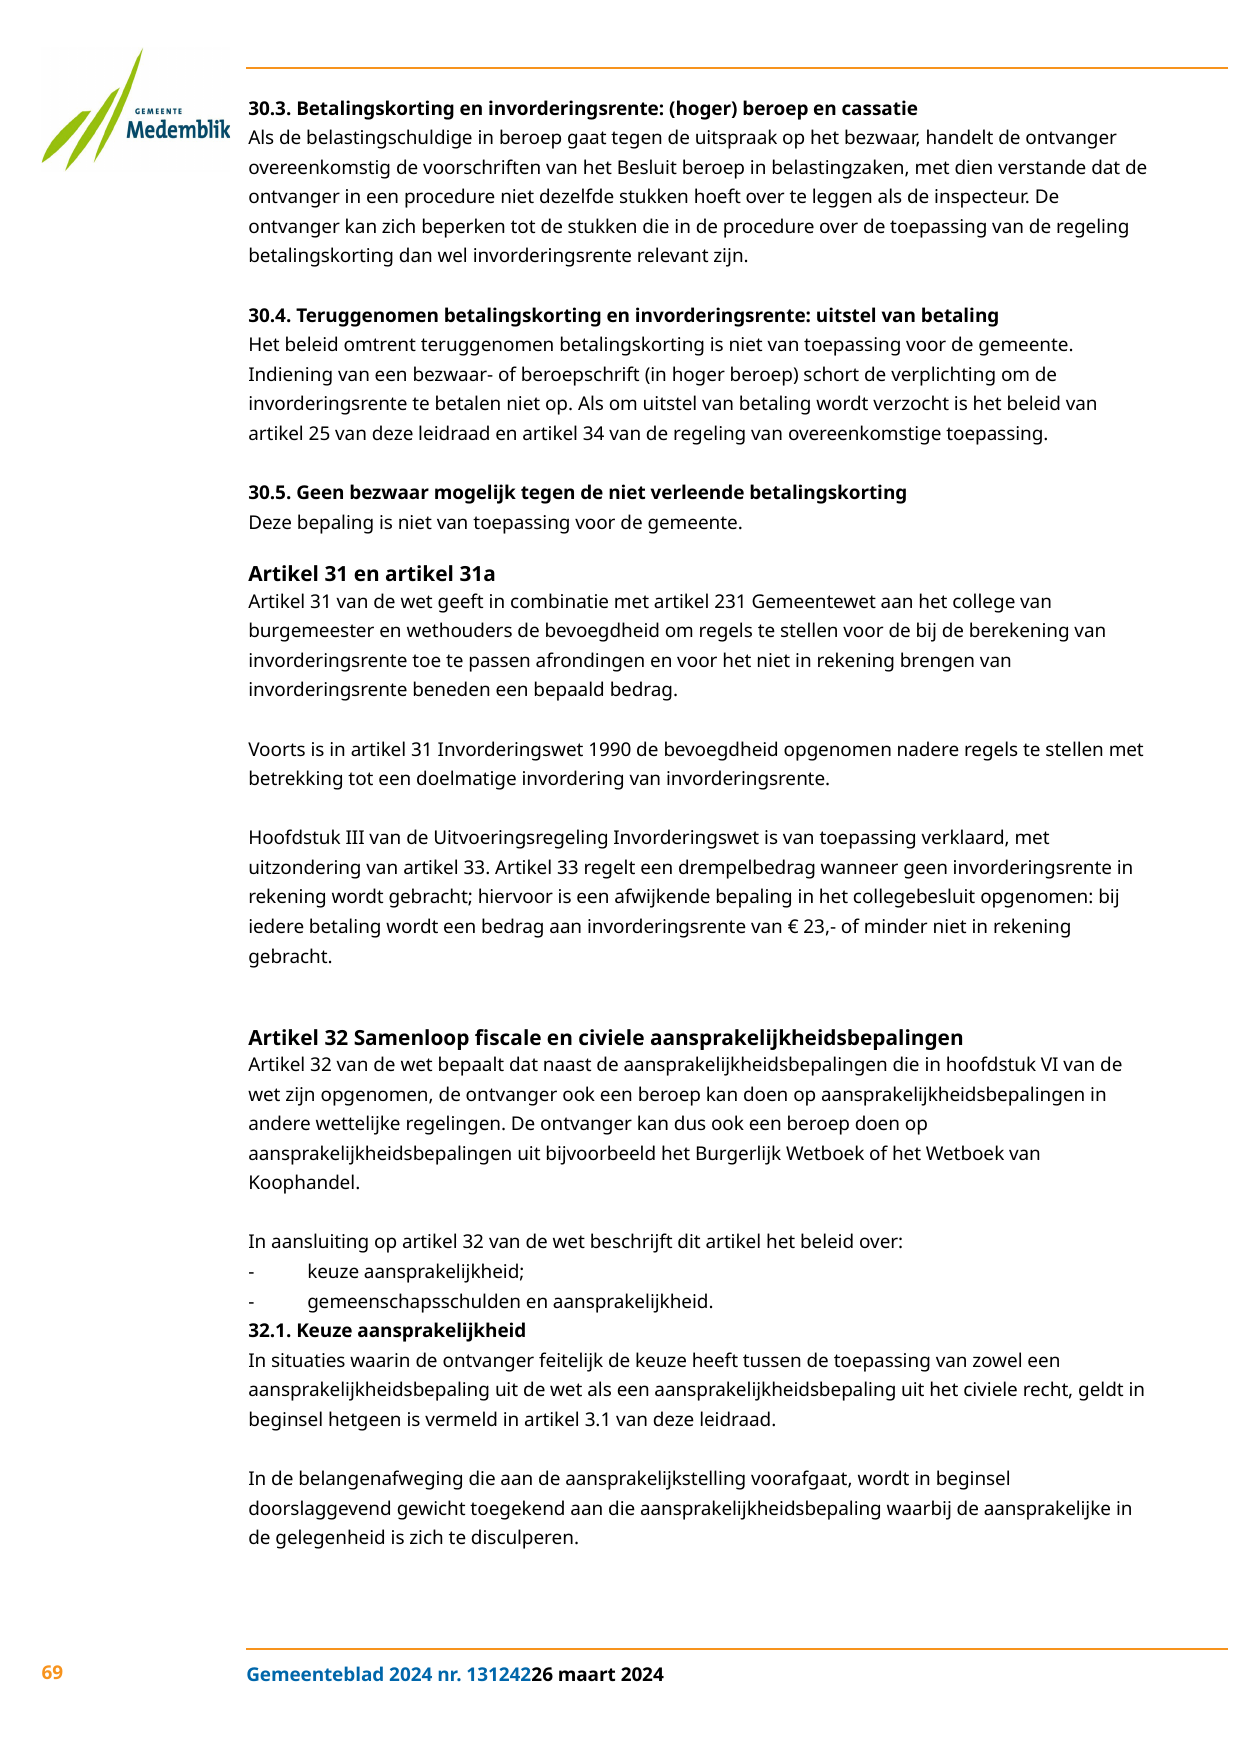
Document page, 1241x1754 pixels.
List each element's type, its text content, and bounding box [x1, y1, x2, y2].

text Artikel 32 Samenloop fiscale en civiele aansprakelijkheidsbepalingen [248, 1023, 1152, 1051]
text In aansluiting op artikel 32 van de wet beschrijft dit artikel het beleid over: [248, 1229, 1152, 1254]
text Artikel 31 en artikel 31a [248, 559, 1152, 588]
text 30.4. Teruggenomen betalingskorting en invorderingsrente: uitstel van betaling [248, 302, 1152, 328]
list keuze aansprakelijkheid; [248, 1258, 1152, 1284]
text 32.1. Keuze aansprakelijkheid [248, 1317, 1152, 1343]
text Het beleid omtrent teruggenomen betalingskorting is niet van toepassing voor de gemeente. [248, 331, 1152, 357]
text Artikel 32 van de wet bepaalt dat naast de aansprakelijkheidsbepalingen die in hoofdstuk VI van de wet zijn opgenomen, de ontvanger ook een beroep kan doen op aansprakelijkheidsbepalingen in andere wettelijke regelingen. De ontvanger kan dus ook een beroep doen op aansprakelijkheidsbepalingen uit bijvoorbeeld het Burgerlijk Wetboek of het Wetboek van Koophandel. [248, 1051, 1152, 1195]
text Artikel 31 van de wet geeft in combinatie met artikel 231 Gemeentewet aan het college van burgemeester en wethouders de bevoegdheid om regels te stellen voor de bij de berekening van invorderingsrente toe te passen afrondingen en voor het niet in rekening brengen van invorderingsrente beneden een bepaald bedrag. [248, 588, 1152, 702]
text Indiening van een bezwaar- of beroepschrift (in hoger beroep) schort de verplichting om de invorderingsrente te betalen niet op. Als om uitstel van betaling wordt verzocht is het beleid van artikel 25 van deze leidraad en artikel 34 van de regeling van overeenkomstige toepassing. [248, 361, 1152, 446]
picture [41, 47, 231, 172]
text Als de belastingschuldige in beroep gaat tegen de uitspraak op het bezwaar, handelt de ontvanger overeenkomstig de voorschriften van het Besluit beroep in belastingzaken, met dien verstande dat de ontvanger in een procedure niet dezelfde stukken hoeft over te leggen als de inspecteur. De ontvanger kan zich beperken tot de stukken die in de procedure over de toepassing van de regeling betalingskorting dan wel invorderingsrente relevant zijn. [248, 124, 1152, 268]
text 30.5. Geen bezwaar mogelijk tegen de niet verleende betalingskorting [248, 479, 1152, 505]
list gemeenschapsschulden en aansprakelijkheid. [248, 1288, 1152, 1314]
text Hoofdstuk III van de Uitvoeringsregeling Invorderingswet is van toepassing verklaard, met uitzondering van artikel 33. Artikel 33 regelt een drempelbedrag wanneer geen invorderingsrente in rekening wordt gebracht; hiervoor is een afwijkende bepaling in het collegebesluit opgenomen: bij iedere betaling wordt een bedrag aan invorderingsrente van € 23,- of minder niet in rekening gebracht. [248, 824, 1152, 968]
text Deze bepaling is niet van toepassing voor de gemeente. [248, 509, 1152, 535]
text In de belangenafweging die aan de aansprakelijkstelling voorafgaat, wordt in beginsel doorslaggevend gewicht toegekend aan die aansprakelijkheidsbepaling waarbij de aansprakelijke in de gelegenheid is zich te disculperen. [248, 1465, 1152, 1550]
text In situaties waarin de ontvanger feitelijk de keuze heeft tussen de toepassing van zowel een aansprakelijkheidsbepaling uit de wet als een aansprakelijkheidsbepaling uit het civiele recht, geldt in beginsel hetgeen is vermeld in artikel 3.1 van deze leidraad. [248, 1347, 1152, 1432]
text Voorts is in artikel 31 Invorderingswet 1990 de bevoegdheid opgenomen nadere regels te stellen met betrekking tot een doelmatige invordering van invorderingsrente. [248, 736, 1152, 791]
text 30.3. Betalingskorting en invorderingsrente: (hoger) beroep en cassatie [248, 95, 1152, 121]
